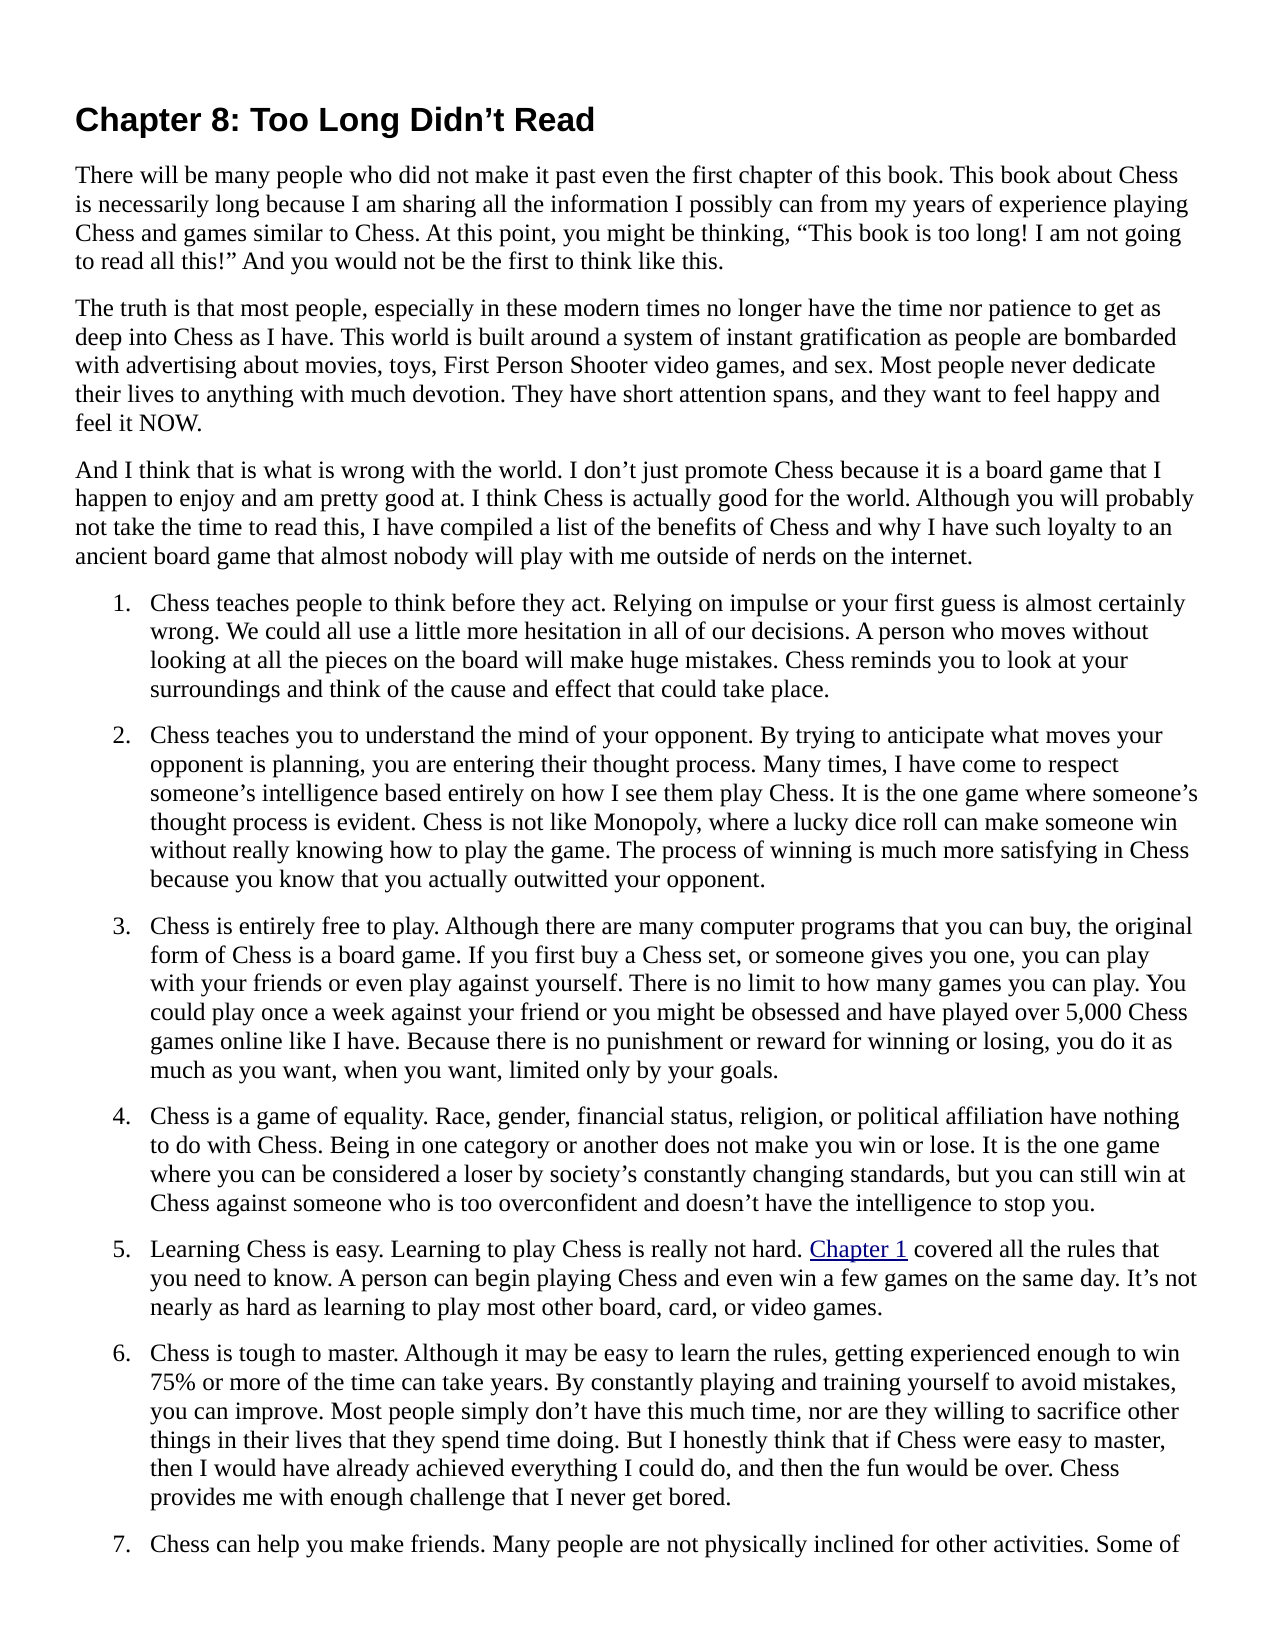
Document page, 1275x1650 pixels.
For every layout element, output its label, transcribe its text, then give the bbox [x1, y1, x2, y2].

text The truth is that most people, especially in these modern times no longer have the time nor patience to get as deep into Chess as I have. This world is built around a system of instant gratification as people are bombarded with advertising about movies, toys, First Person Shooter video games, and sex. Most people never dedicate their lives to anything with much devotion. They have short attention spans, and they want to feel happy and feel it NOW. [75, 293, 1200, 437]
text And I think that is what is wrong with the world. I don’t just promote Chess because it is a board game that I happen to enjoy and am pretty good at. I think Chess is actually good for the world. Although you will probably not take the time to read this, I have compiled a list of the benefits of Chess and why I have such loyalty to an ancient board game that almost nobody will play with me outside of nerds on the internet. [75, 455, 1200, 570]
list Chess is tough to master. Although it may be easy to learn the rules, getting experienced enough to win 75% or more of the time can take years. By constantly playing and training yourself to avoid mistakes, you can improve. Most people simply don’t have this much time, nor are they willing to sacrifice other things in their lives that they spend time doing. But I honestly think that if Chess were easy to master, then I would have already achieved everything I could do, and then the fun would be over. Chess provides me with enough challenge that I never get bored. [112, 1338, 1200, 1511]
text There will be many people who did not make it past even the first chapter of this book. This book about Chess is necessarily long because I am sharing all the information I possibly can from my years of experience playing Chess and games similar to Chess. At this point, you might be thinking, “This book is too long! I am not going to read all this!” And you would not be the first to think like this. [75, 160, 1200, 275]
subtitle Chapter 8: Too Long Didn’t Read [75, 100, 1200, 139]
list Learning Chess is easy. Learning to play Chess is really not hard. Chapter 1 covered all the rules that you need to know. A person can begin playing Chess and even win a few games on the same day. It’s not nearly as hard as learning to play most other board, card, or video games. [112, 1234, 1200, 1321]
list Chess teaches people to think before they act. Relying on impulse or your first guess is almost certainly wrong. We could all use a little more hesitation in all of our decisions. A person who moves without looking at all the pieces on the board will make huge mistakes. Chess reminds you to look at your surroundings and think of the cause and effect that could take place. [112, 588, 1200, 703]
list Chess can help you make friends. Many people are not physically inclined for other activities. Some of [112, 1529, 1200, 1558]
list Chess teaches you to understand the mind of your opponent. By trying to anticipate what moves your opponent is planning, you are entering their thought process. Many times, I have come to respect someone’s intelligence based entirely on how I see them play Chess. It is the one game where someone’s thought process is evident. Chess is not like Monopoly, where a lucky dice roll can make someone win without really knowing how to play the game. The process of winning is much more satisfying in Chess because you know that you actually outwitted your opponent. [112, 721, 1200, 893]
list Chess is entirely free to play. Although there are many computer programs that you can buy, the original form of Chess is a board game. If you first buy a Chess set, or someone gives you one, you can play with your friends or even play against yourself. There is no limit to how many games you can play. You could play once a week against your friend or you might be obsessed and have played over 5,000 Chess games online like I have. Because there is no punishment or reward for winning or losing, you do it as much as you want, when you want, limited only by your goals. [112, 911, 1200, 1083]
list Chess is a game of equality. Race, gender, financial status, religion, or political affiliation have nothing to do with Chess. Being in one category or another does not make you win or lose. It is the one game where you can be considered a loser by society’s constantly changing standards, but you can still win at Chess against someone who is too overconfident and doesn’t have the intelligence to stop you. [112, 1101, 1200, 1216]
